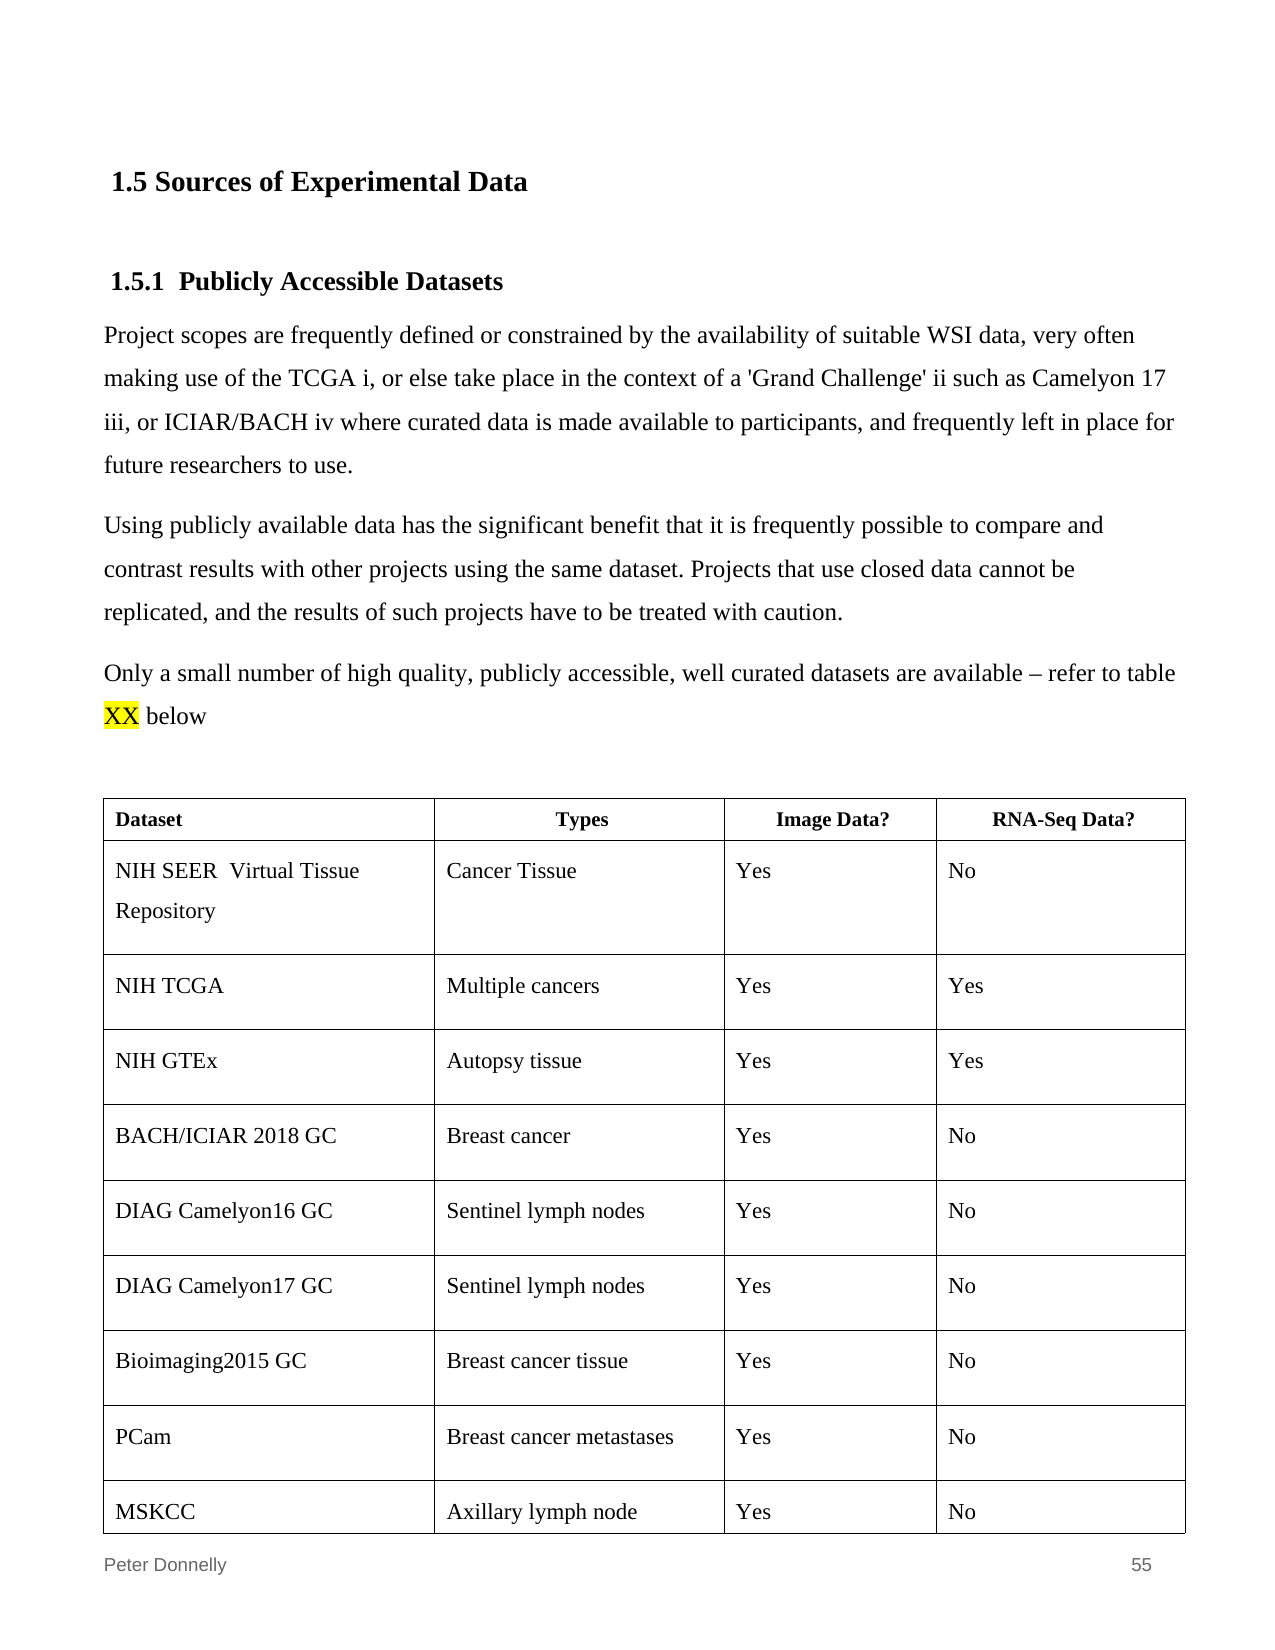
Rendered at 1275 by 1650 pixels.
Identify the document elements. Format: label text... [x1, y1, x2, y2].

table_cell Yes [725, 1331, 936, 1405]
table_cell No [937, 1481, 1185, 1533]
table_header Dataset [104, 799, 434, 839]
table_cell Breast cancer [435, 1105, 724, 1179]
table_cell No [937, 1331, 1185, 1405]
table_cell Yes [725, 955, 936, 1029]
table_cell No [937, 1256, 1185, 1330]
table_cell Axillary lymph node [435, 1481, 724, 1533]
table_cell Yes [725, 1030, 936, 1104]
subtitle Publicly Accessible Datasets [103, 266, 1181, 297]
table_cell Cancer Tissue [435, 841, 724, 954]
table_cell Yes [725, 1406, 936, 1480]
table_cell MSKCC [104, 1481, 434, 1533]
table_cell Yes [725, 1105, 936, 1179]
table_cell NIH GTEx [104, 1030, 434, 1104]
text Only a small number of high quality, publicly accessible, well curated datasets are available – refer to table XX below [103, 658, 1181, 729]
table_cell Yes [725, 1256, 936, 1330]
table_cell Sentinel lymph nodes [435, 1256, 724, 1330]
table_header Image Data? [725, 799, 936, 839]
table_cell Yes [725, 1481, 936, 1533]
text Project scopes are frequently defined or constrained by the availability of suitable WSI data, very often making use of the TCGA i, or else take place in the context of a 'Grand Challenge' ii such as Camelyon 17 iii, or ICIAR/BACH iv where curated data is made available to participants, and frequently left in place for future researchers to use. [103, 320, 1181, 478]
table_cell Yes [725, 841, 936, 954]
subtitle Sources of Experimental Data [103, 164, 1181, 198]
table_cell No [937, 1181, 1185, 1254]
table_cell DIAG Camelyon17 GC [104, 1256, 434, 1330]
text Using publicly available data has the significant benefit that it is frequently possible to compare and contrast results with other projects using the same dataset. Projects that use closed data cannot be replicated, and the results of such projects have to be treated with caution. [103, 511, 1181, 626]
table_cell NIH TCGA [104, 955, 434, 1029]
table_cell No [937, 1406, 1185, 1480]
table_cell No [937, 1105, 1185, 1179]
table_cell Breast cancer tissue [435, 1331, 724, 1405]
table_cell Yes [937, 955, 1185, 1029]
table_cell Breast cancer metastases [435, 1406, 724, 1480]
table_cell DIAG Camelyon16 GC [104, 1181, 434, 1254]
table_header RNA-Seq Data? [937, 799, 1185, 839]
table_header Types [435, 799, 724, 839]
table_cell PCam [104, 1406, 434, 1480]
table_cell No [937, 841, 1185, 954]
table_cell BACH/ICIAR 2018 GC [104, 1105, 434, 1179]
table_cell Autopsy tissue [435, 1030, 724, 1104]
table_cell Sentinel lymph nodes [435, 1181, 724, 1254]
table_cell Bioimaging2015 GC [104, 1331, 434, 1405]
table_cell Multiple cancers [435, 955, 724, 1029]
table_cell Yes [725, 1181, 936, 1254]
table_cell Yes [937, 1030, 1185, 1104]
table_cell NIH SEER Virtual Tissue Repository [104, 841, 434, 954]
